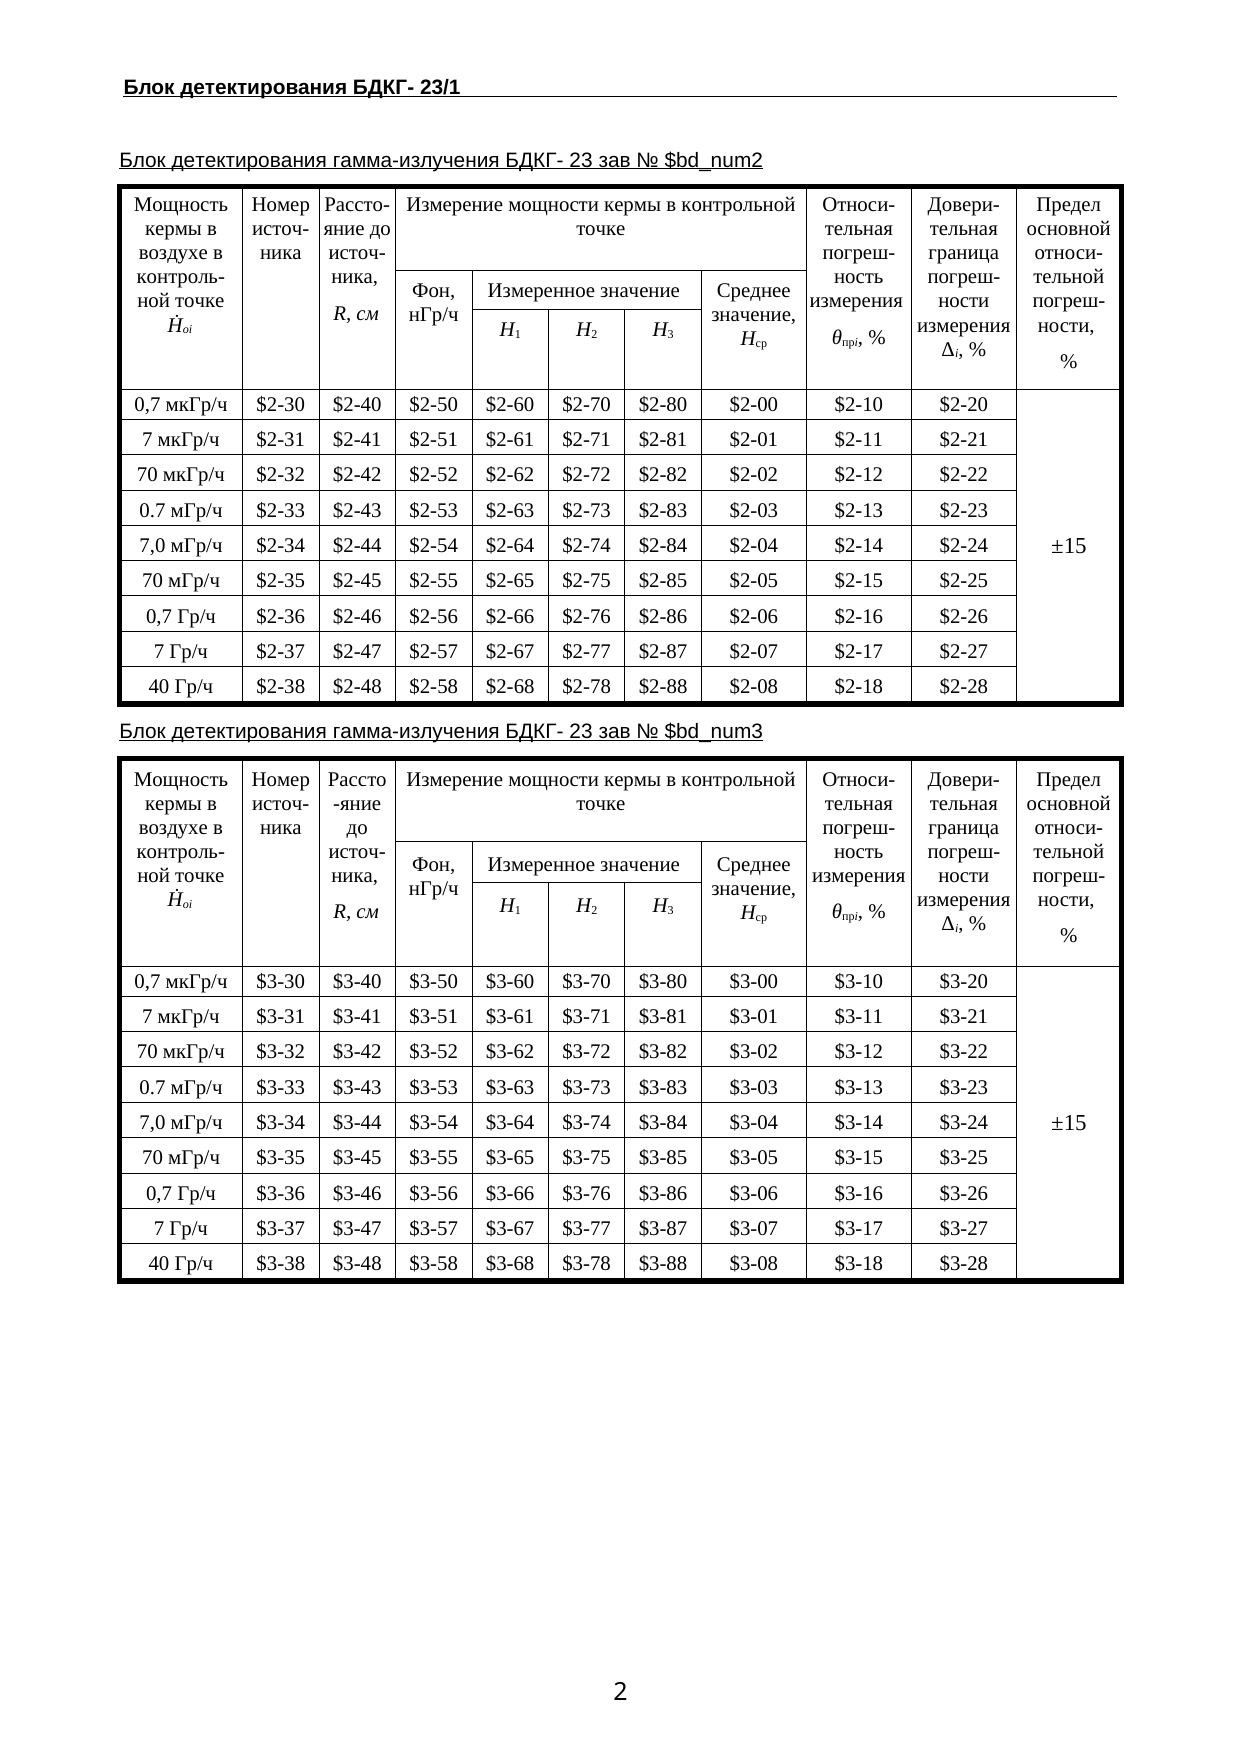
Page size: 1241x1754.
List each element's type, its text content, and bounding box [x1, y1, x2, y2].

table_cell $2-22 [912, 455, 1016, 489]
table_cell $2-60 [473, 390, 548, 419]
table_cell $2-74 [549, 526, 624, 560]
table_cell 0,7 Гр/ч [122, 1174, 242, 1208]
table_cell Мощность кермы в воздухе в контроль-ной точке Ḣoi [122, 189, 242, 389]
table_cell $2-58 [396, 667, 472, 701]
table_cell Мощность кермы в воздухе в контроль-ной точке Ḣoi [122, 761, 242, 966]
table_cell $3-55 [396, 1138, 472, 1172]
table_cell 7,0 мГр/ч [122, 526, 242, 560]
table_cell $3-82 [625, 1032, 701, 1066]
table_cell $2-72 [549, 455, 624, 489]
table_cell $2-86 [625, 596, 701, 631]
table_cell $2-23 [912, 491, 1016, 525]
table_cell Фон, нГр/ч [396, 842, 472, 966]
table_cell $3-10 [807, 967, 911, 996]
table_cell $2-85 [625, 561, 701, 595]
table_cell $2-00 [702, 390, 806, 419]
table_cell $3-36 [243, 1174, 319, 1208]
table_cell $2-20 [912, 390, 1016, 419]
table_cell $3-17 [807, 1209, 911, 1243]
table_cell $2-11 [807, 420, 911, 454]
table_cell $3-86 [625, 1174, 701, 1208]
table_cell $2-43 [320, 491, 395, 525]
table_cell $2-80 [625, 390, 701, 419]
table_cell $2-14 [807, 526, 911, 560]
table_cell $2-37 [243, 632, 319, 666]
table_cell Довери-тельная граница погреш-ности измерения Δi, % [912, 189, 1016, 389]
table_cell $3-50 [396, 967, 472, 996]
table_cell $3-15 [807, 1138, 911, 1172]
table_cell 40 Гр/ч [122, 1244, 242, 1278]
table_cell $2-03 [702, 491, 806, 525]
table_cell $3-16 [807, 1174, 911, 1208]
table_cell $2-38 [243, 667, 319, 701]
table_cell 0,7 мкГр/ч [122, 967, 242, 996]
table_cell 70 мкГр/ч [122, 455, 242, 489]
table_cell $3-58 [396, 1244, 472, 1278]
table_cell $2-16 [807, 596, 911, 631]
table_cell $2-44 [320, 526, 395, 560]
table_cell $2-24 [912, 526, 1016, 560]
table_cell $2-78 [549, 667, 624, 701]
table_cell $3-22 [912, 1032, 1016, 1066]
table_cell H3 [625, 883, 701, 966]
table_cell Предел основной относи-тельной погреш-ности, % [1017, 761, 1119, 966]
table_cell $2-87 [625, 632, 701, 666]
table_cell $3-27 [912, 1209, 1016, 1243]
table_cell $2-42 [320, 455, 395, 489]
table_cell $3-83 [625, 1067, 701, 1102]
table_cell Измеренное значение [473, 842, 701, 882]
table_cell $3-78 [549, 1244, 624, 1278]
table_cell $3-42 [320, 1032, 395, 1066]
table_cell 0.7 мГр/ч [122, 1067, 242, 1102]
table_cell $2-33 [243, 491, 319, 525]
table_cell $3-01 [702, 997, 806, 1031]
table_cell $3-04 [702, 1103, 806, 1137]
table_cell $2-32 [243, 455, 319, 489]
table_cell $3-20 [912, 967, 1016, 996]
table_cell $2-15 [807, 561, 911, 595]
table_cell $3-32 [243, 1032, 319, 1066]
table_cell H2 [549, 310, 624, 389]
table_cell Измеренное значение [473, 271, 701, 309]
table_cell H3 [625, 310, 701, 389]
table_cell $2-57 [396, 632, 472, 666]
table_cell $3-13 [807, 1067, 911, 1102]
table_cell $3-66 [473, 1174, 548, 1208]
table_cell 7,0 мГр/ч [122, 1103, 242, 1137]
table_cell $3-40 [320, 967, 395, 996]
table_cell $2-26 [912, 596, 1016, 631]
table_cell Измерение мощности кермы в контрольной точке [396, 761, 806, 841]
table_cell $2-27 [912, 632, 1016, 666]
table_cell Предел основной относи-тельной погреш-ности, % [1017, 189, 1119, 389]
table_cell $3-34 [243, 1103, 319, 1137]
table_cell $3-75 [549, 1138, 624, 1172]
table_cell $3-53 [396, 1067, 472, 1102]
table_cell $3-88 [625, 1244, 701, 1278]
table_cell $2-41 [320, 420, 395, 454]
table_cell $2-76 [549, 596, 624, 631]
table_cell $2-04 [702, 526, 806, 560]
table_cell $2-55 [396, 561, 472, 595]
table_cell $2-01 [702, 420, 806, 454]
table_cell ±15 [1017, 390, 1119, 701]
table_cell $3-71 [549, 997, 624, 1031]
table_cell $2-63 [473, 491, 548, 525]
table_header Блок детектирования гамма-излучения БДКГ- 23 зав № $bd_num2 [119, 135, 1121, 184]
table_cell 70 мГр/ч [122, 561, 242, 595]
table_cell $3-52 [396, 1032, 472, 1066]
table_cell $3-33 [243, 1067, 319, 1102]
table_cell $2-65 [473, 561, 548, 595]
table_cell $2-12 [807, 455, 911, 489]
table_cell $3-02 [702, 1032, 806, 1066]
table_cell 7 Гр/ч [122, 632, 242, 666]
table_cell $3-62 [473, 1032, 548, 1066]
table_cell $3-67 [473, 1209, 548, 1243]
table_cell $2-64 [473, 526, 548, 560]
table_cell $3-24 [912, 1103, 1016, 1137]
table_cell Номер источ-ника [243, 189, 319, 389]
table_cell Фон, нГр/ч [396, 271, 472, 389]
table_cell $2-10 [807, 390, 911, 419]
table_cell $3-87 [625, 1209, 701, 1243]
table_cell 70 мкГр/ч [122, 1032, 242, 1066]
table_cell $2-75 [549, 561, 624, 595]
table_cell 0,7 мкГр/ч [122, 390, 242, 419]
table_cell $3-68 [473, 1244, 548, 1278]
table_cell $2-77 [549, 632, 624, 666]
table_cell $3-85 [625, 1138, 701, 1172]
table_cell 0,7 Гр/ч [122, 596, 242, 631]
table_cell $2-88 [625, 667, 701, 701]
table_cell Довери-тельная граница погреш-ности измерения Δi, % [912, 761, 1016, 966]
table_cell $3-05 [702, 1138, 806, 1172]
table_cell $3-08 [702, 1244, 806, 1278]
table_cell Измерение мощности кермы в контрольной точке [396, 189, 806, 269]
table_cell H2 [549, 883, 624, 966]
table_cell $2-47 [320, 632, 395, 666]
table_cell $2-84 [625, 526, 701, 560]
table_cell Номер источ-ника [243, 761, 319, 966]
table_cell $2-53 [396, 491, 472, 525]
table_cell $2-21 [912, 420, 1016, 454]
table_cell $3-63 [473, 1067, 548, 1102]
table_cell $2-06 [702, 596, 806, 631]
table_cell $3-73 [549, 1067, 624, 1102]
table_cell $2-83 [625, 491, 701, 525]
table_cell $3-84 [625, 1103, 701, 1137]
table_cell $3-65 [473, 1138, 548, 1172]
table_cell $2-71 [549, 420, 624, 454]
table_cell $3-72 [549, 1032, 624, 1066]
table_cell $3-80 [625, 967, 701, 996]
table_cell $2-48 [320, 667, 395, 701]
table_cell $3-47 [320, 1209, 395, 1243]
table_cell $3-43 [320, 1067, 395, 1102]
table_cell $3-76 [549, 1174, 624, 1208]
table_cell $2-08 [702, 667, 806, 701]
table_cell $3-28 [912, 1244, 1016, 1278]
table_cell $2-54 [396, 526, 472, 560]
table_cell $2-25 [912, 561, 1016, 595]
table_cell $3-11 [807, 997, 911, 1031]
table_cell $3-46 [320, 1174, 395, 1208]
table_cell $3-74 [549, 1103, 624, 1137]
table_header Блок детектирования гамма-излучения БДКГ- 23 зав № $bd_num3 [119, 707, 1121, 756]
table_cell $3-07 [702, 1209, 806, 1243]
table_cell $2-18 [807, 667, 911, 701]
table_cell Относи-тельная погреш-ность измерения θпрi, % [807, 761, 911, 966]
table_cell $2-82 [625, 455, 701, 489]
table_cell $2-34 [243, 526, 319, 560]
table_cell 40 Гр/ч [122, 667, 242, 701]
table_cell $2-07 [702, 632, 806, 666]
table_cell $3-45 [320, 1138, 395, 1172]
table_cell $3-23 [912, 1067, 1016, 1102]
table_cell $3-21 [912, 997, 1016, 1031]
table_cell Рассто-яние до источ-ника, R, см [320, 189, 395, 389]
table_cell H1 [473, 883, 548, 966]
table_cell $2-45 [320, 561, 395, 595]
table_cell $3-37 [243, 1209, 319, 1243]
table_cell $3-57 [396, 1209, 472, 1243]
table_cell $3-31 [243, 997, 319, 1031]
table_cell 0.7 мГр/ч [122, 491, 242, 525]
table_cell $3-77 [549, 1209, 624, 1243]
table_cell 7 Гр/ч [122, 1209, 242, 1243]
table_cell Рассто-яние до источ-ника, R, см [320, 761, 395, 966]
table_cell 7 мкГр/ч [122, 997, 242, 1031]
table_cell $3-60 [473, 967, 548, 996]
table_cell $3-64 [473, 1103, 548, 1137]
table_cell $2-70 [549, 390, 624, 419]
table_cell ±15 [1017, 967, 1119, 1278]
table_cell $2-40 [320, 390, 395, 419]
table_cell $3-41 [320, 997, 395, 1031]
table_cell $2-35 [243, 561, 319, 595]
table_cell $2-81 [625, 420, 701, 454]
table_cell Среднее значение, Hср [702, 842, 806, 966]
table_cell $2-67 [473, 632, 548, 666]
table_cell $3-54 [396, 1103, 472, 1137]
table_cell $3-56 [396, 1174, 472, 1208]
table_cell Среднее значение, Hср [702, 271, 806, 389]
table_cell $2-50 [396, 390, 472, 419]
table_cell $3-51 [396, 997, 472, 1031]
table_cell $2-61 [473, 420, 548, 454]
table_cell $3-38 [243, 1244, 319, 1278]
table_cell $2-02 [702, 455, 806, 489]
table_cell $3-12 [807, 1032, 911, 1066]
table_cell $3-18 [807, 1244, 911, 1278]
table_cell 70 мГр/ч [122, 1138, 242, 1172]
table_cell $3-70 [549, 967, 624, 996]
table_cell $3-35 [243, 1138, 319, 1172]
table_cell Относи-тельная погреш-ность измерения θпрi, % [807, 189, 911, 389]
table_cell $2-36 [243, 596, 319, 631]
table_cell $2-66 [473, 596, 548, 631]
table_cell $3-26 [912, 1174, 1016, 1208]
table_cell $3-14 [807, 1103, 911, 1137]
table_cell $3-25 [912, 1138, 1016, 1172]
table_cell $2-73 [549, 491, 624, 525]
table_cell $3-06 [702, 1174, 806, 1208]
table_cell $3-48 [320, 1244, 395, 1278]
table_cell $2-17 [807, 632, 911, 666]
table_cell $2-30 [243, 390, 319, 419]
table_cell $2-28 [912, 667, 1016, 701]
table_cell $2-56 [396, 596, 472, 631]
table_cell $2-62 [473, 455, 548, 489]
table_cell H1 [473, 310, 548, 389]
table_cell $3-30 [243, 967, 319, 996]
table_cell $3-00 [702, 967, 806, 996]
table_cell $2-05 [702, 561, 806, 595]
table_cell $2-52 [396, 455, 472, 489]
table_cell $2-51 [396, 420, 472, 454]
table_cell 7 мкГр/ч [122, 420, 242, 454]
table_cell $2-13 [807, 491, 911, 525]
table_cell $2-68 [473, 667, 548, 701]
table_cell $3-61 [473, 997, 548, 1031]
table_cell $3-03 [702, 1067, 806, 1102]
table_cell $3-81 [625, 997, 701, 1031]
table_cell $2-31 [243, 420, 319, 454]
table_cell $2-46 [320, 596, 395, 631]
table_cell $3-44 [320, 1103, 395, 1137]
